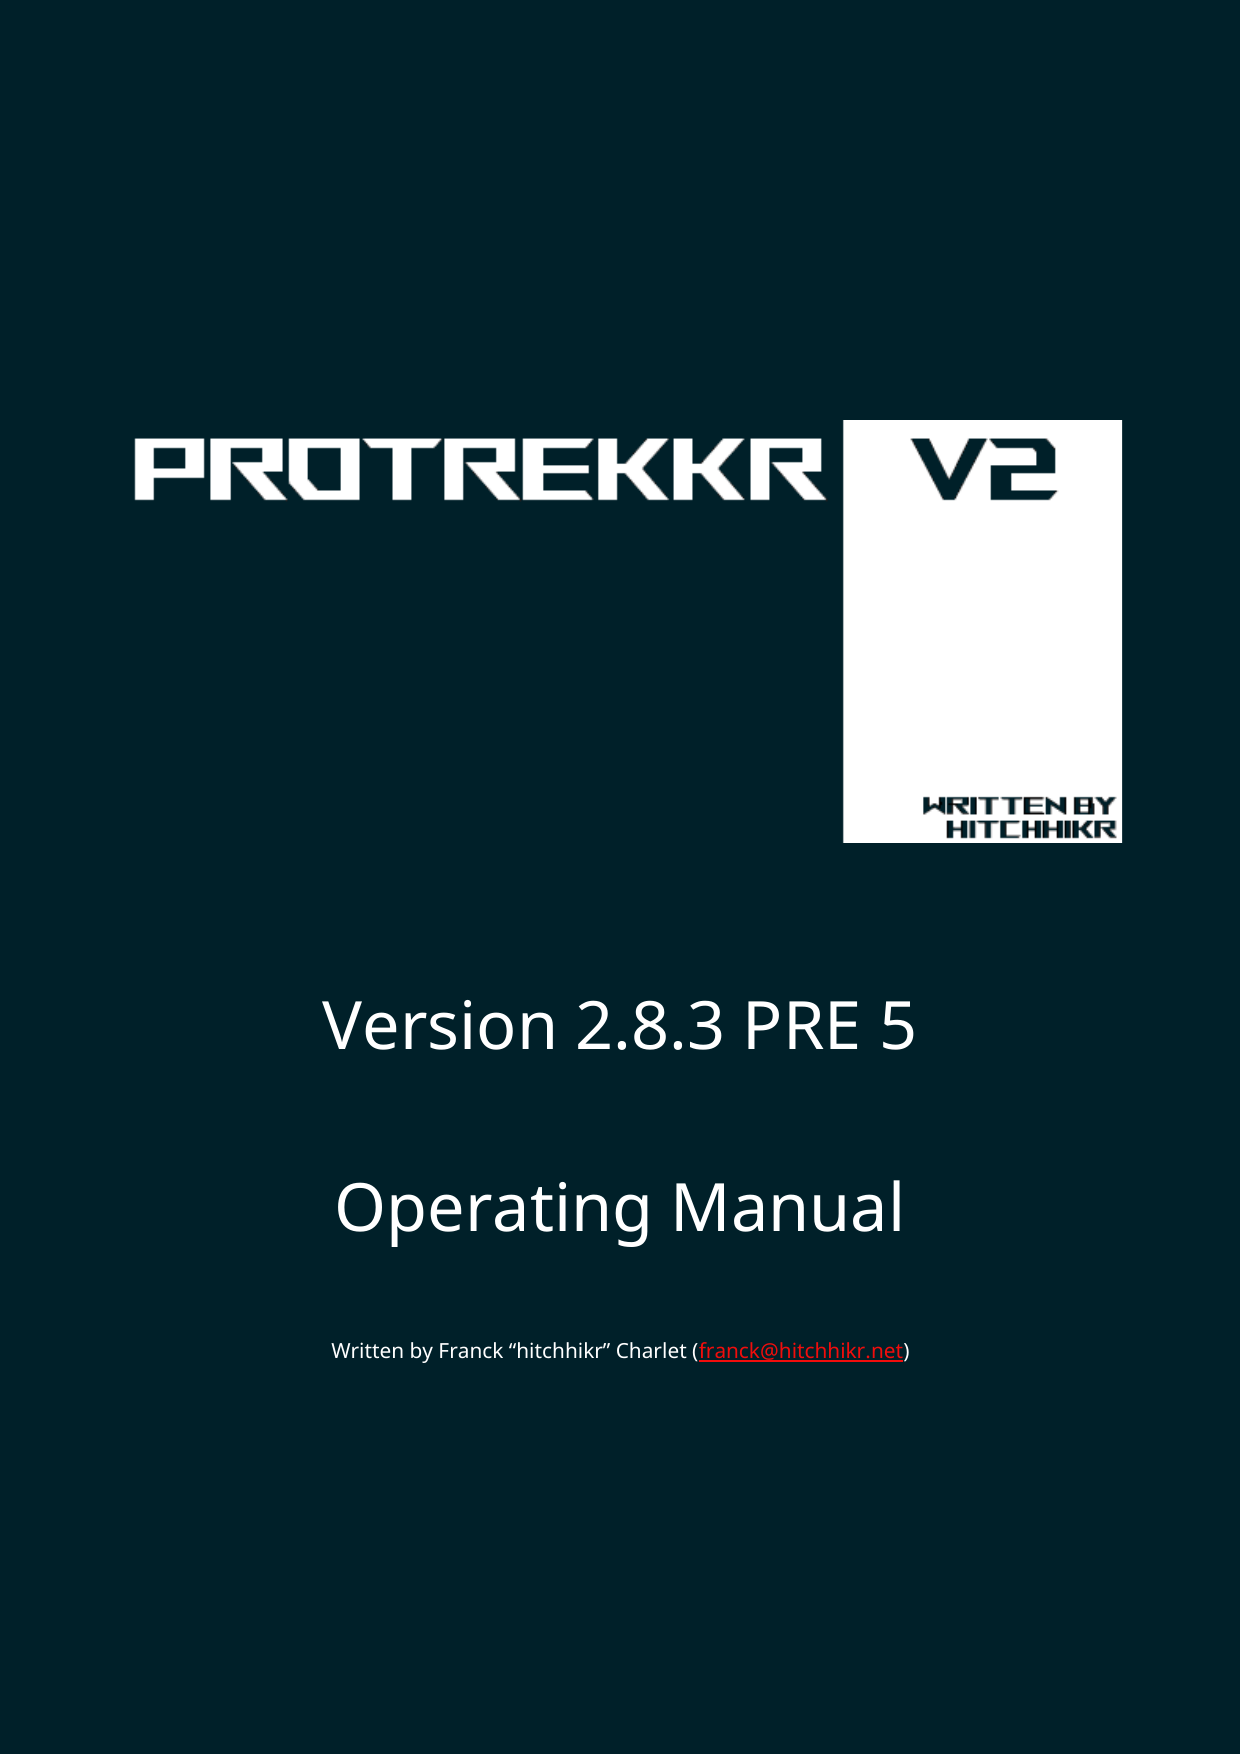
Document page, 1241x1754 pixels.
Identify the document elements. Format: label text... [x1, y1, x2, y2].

picture [118, 420, 1123, 843]
text Version 2.8.3 PRE 5 [118, 978, 1122, 1069]
text Written by Franck “hitchhikr” Charlet (franck@hitchhikr.net) [118, 1336, 1122, 1365]
text Operating Manual [118, 1160, 1122, 1251]
